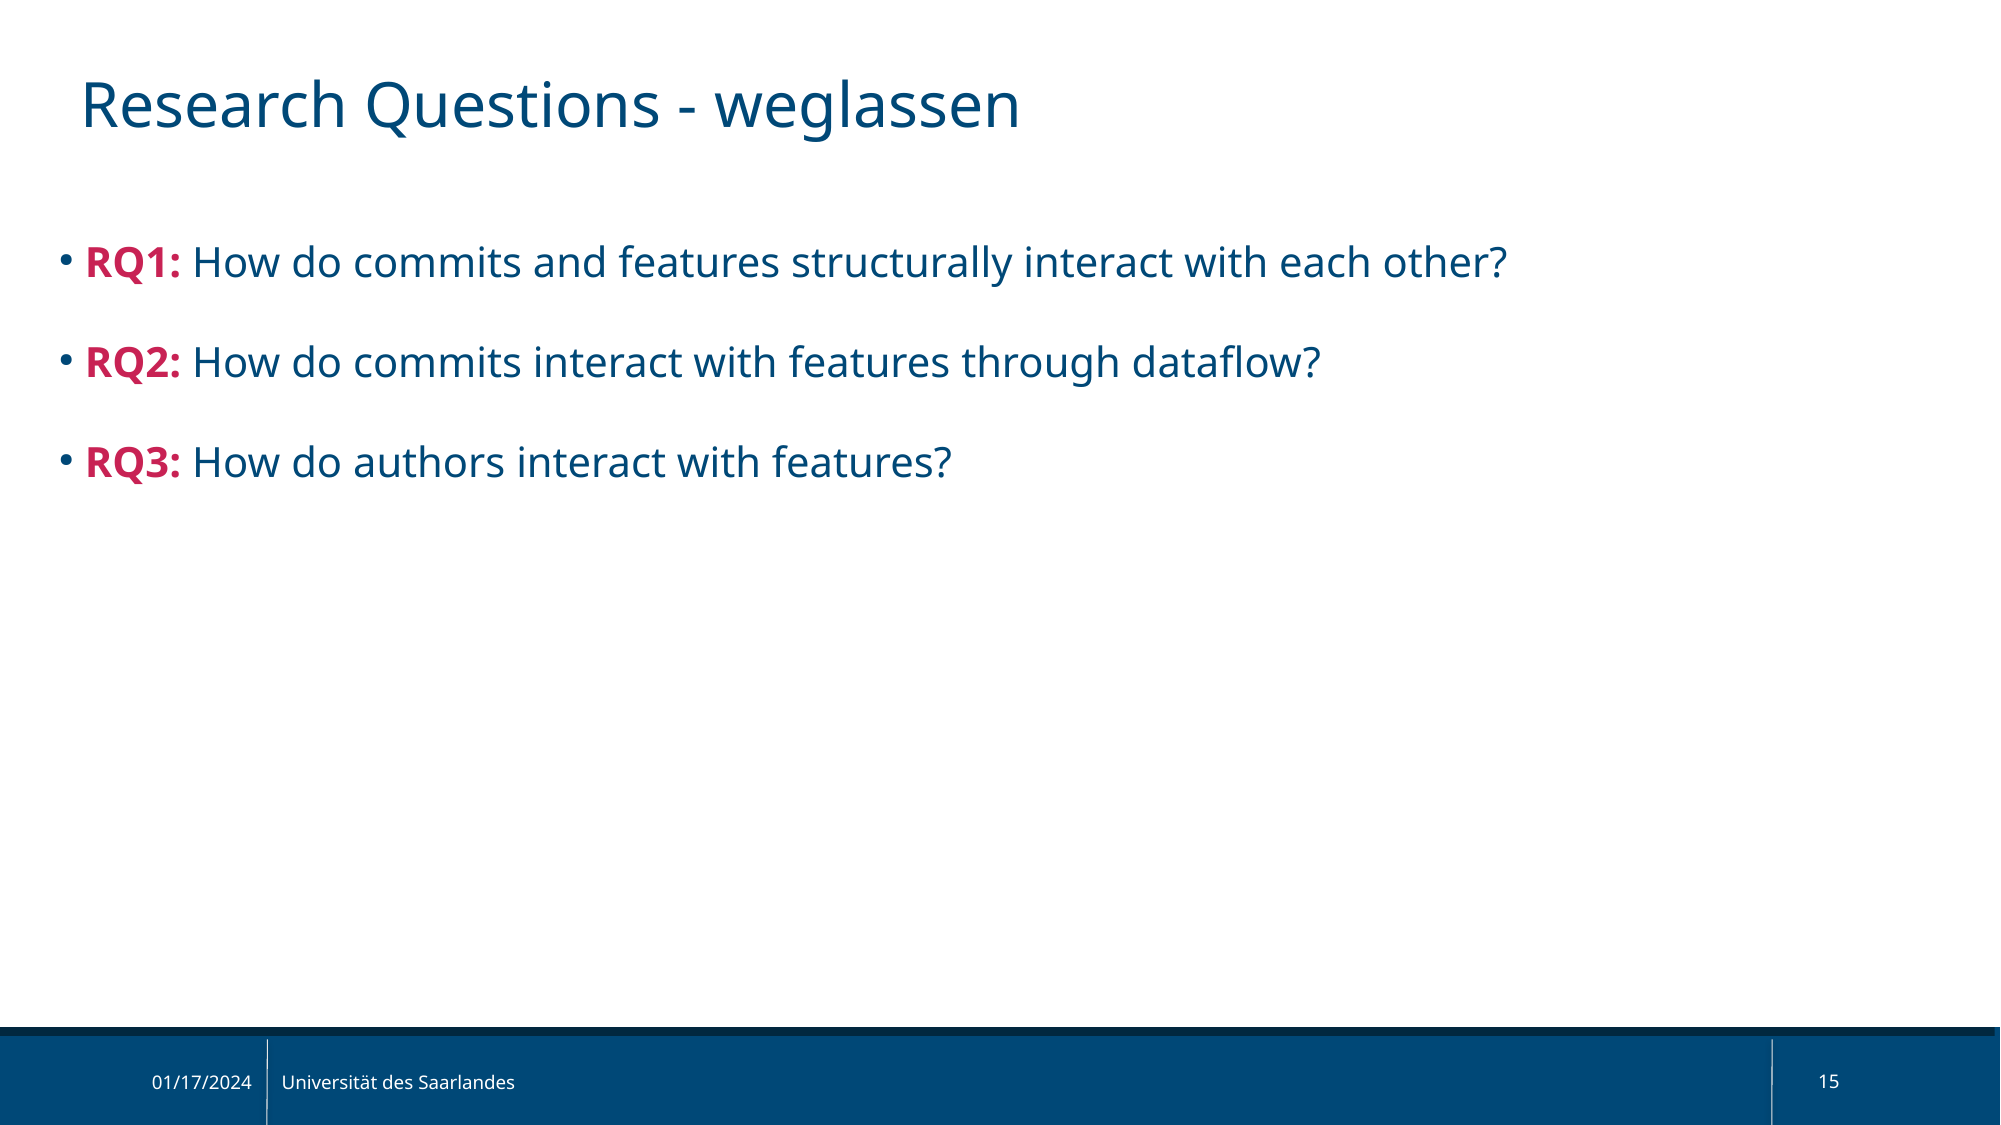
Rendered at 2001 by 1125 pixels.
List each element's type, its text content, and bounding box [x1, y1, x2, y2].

list [65, 57, 775, 111]
text_box Universität des Saarlandes [266, 1052, 1741, 1113]
text_box 01/17/2024 [65, 1053, 266, 1113]
list 01/17/2024 [810, 57, 1521, 170]
text_box [1803, 1052, 2000, 1113]
list Research Questions - weglassen [65, 57, 810, 170]
list RQ1: How do commits and features structurally interact with each other? RQ2: How do commits interact with features through dataflow? RQ3: How do authors interact with features? [59, 178, 1654, 886]
